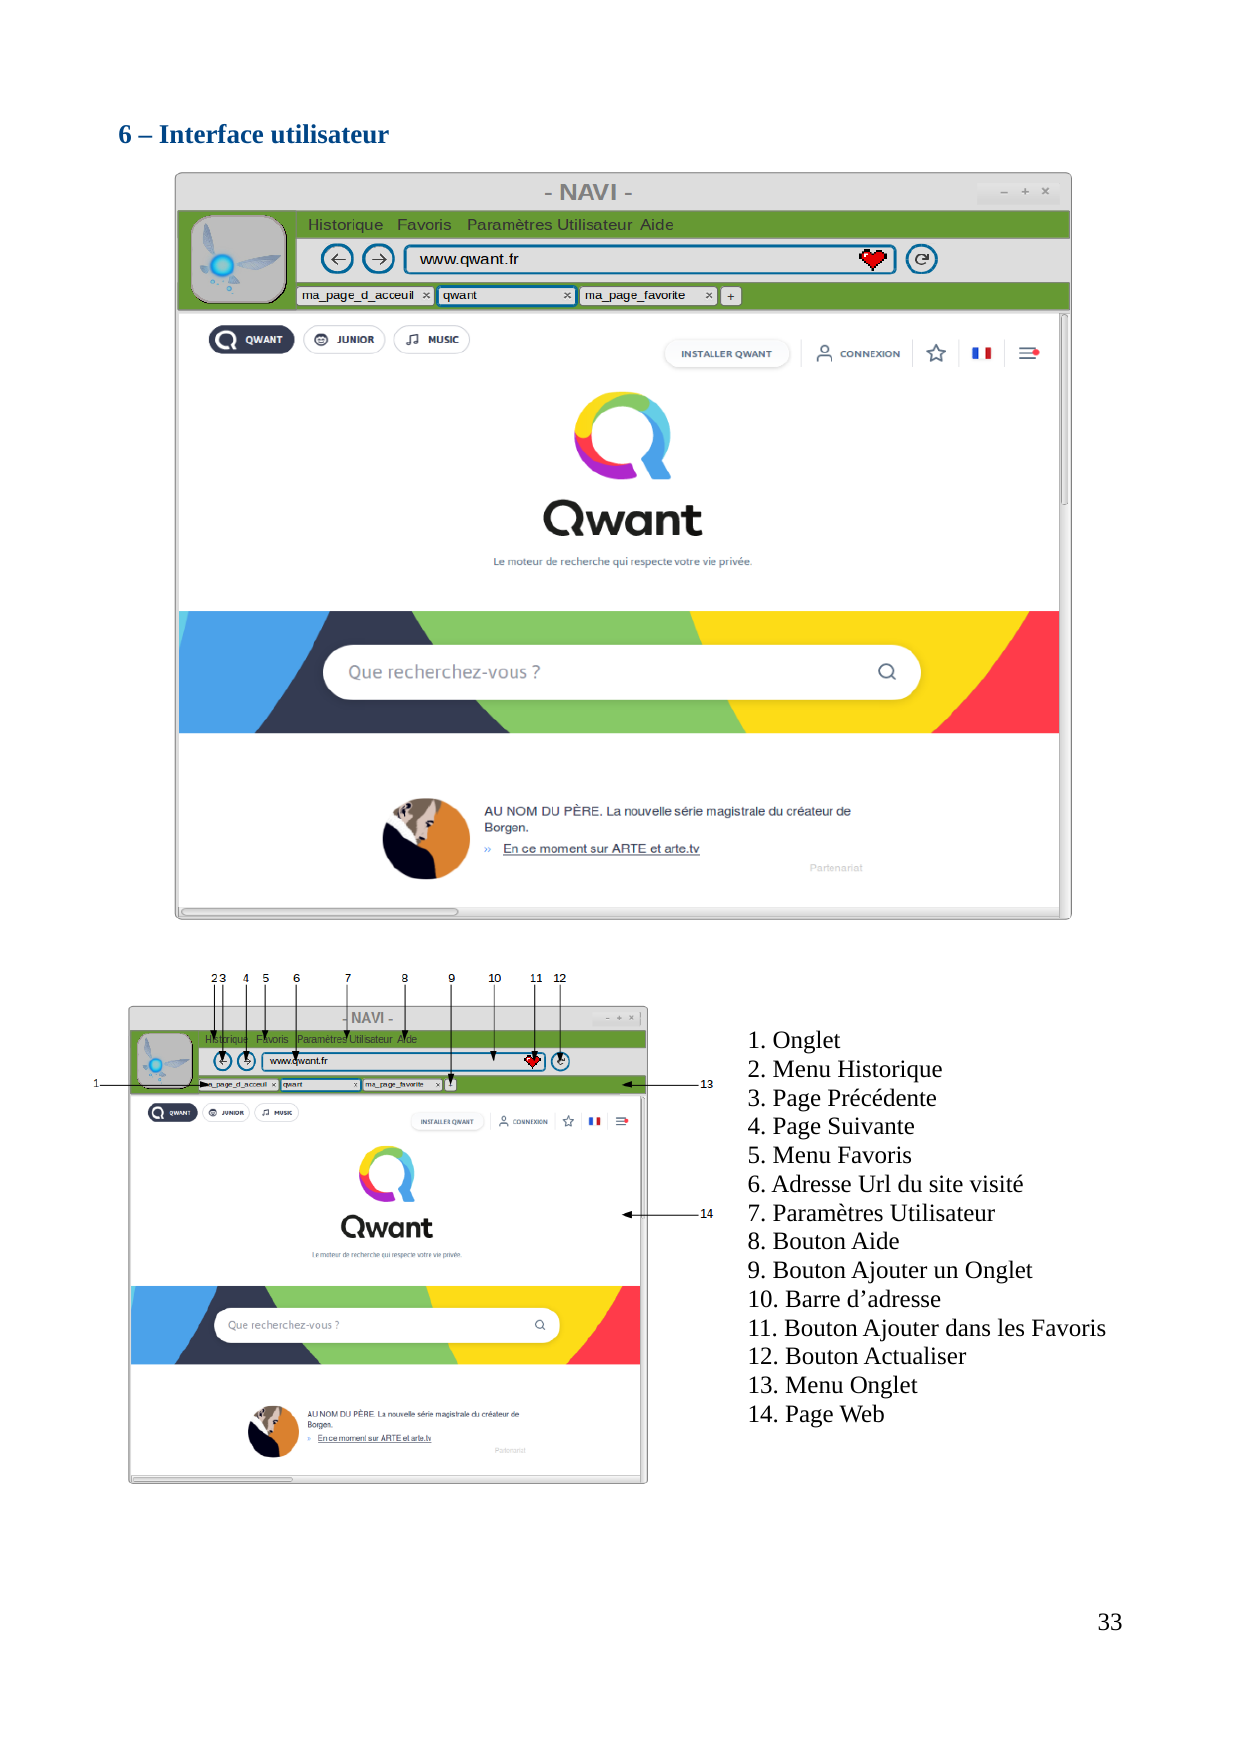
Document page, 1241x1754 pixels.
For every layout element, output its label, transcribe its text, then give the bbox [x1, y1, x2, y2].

picture [254, 959, 729, 1495]
text 6 – Interface utilisateur [118, 118, 1122, 149]
table_header 1. Onglet 2. Menu Historique 3. Page Précédente 4. Page Suivante 5. Menu Favoris 6. Adresse Url du site visité 7. Paramètres Utilisateur 8. Bouton Aide 9. Bouton Ajouter un Onglet 10. Barre d’adresse 11. Bouton Ajouter dans les Favoris 12. Bouton Actualiser 13. Menu Onglet 14. Page Web [742, 957, 1173, 1433]
table_header [69, 957, 742, 1433]
picture [214, 167, 1085, 926]
